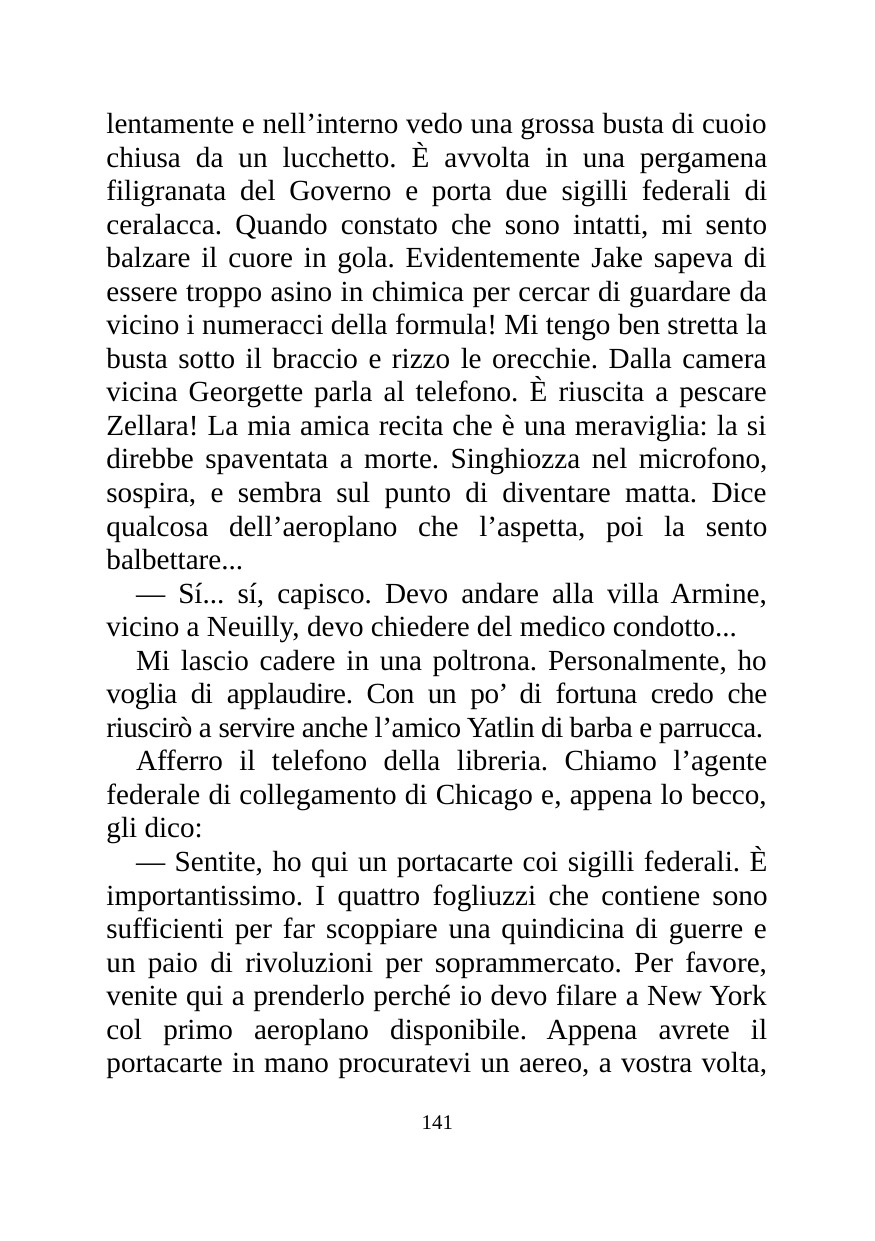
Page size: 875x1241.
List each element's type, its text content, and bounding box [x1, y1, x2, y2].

text — Sentite, ho qui un portacarte coi sigilli federali. È importantissimo. I quattro fogliuzzi che contiene sono sufficienti per far scoppiare una quindicina di guerre e un paio di rivoluzioni per soprammercato. Per favore, venite qui a prenderlo perché io devo filare a New York col primo aeroplano disponibile. Appena avrete il portacarte in mano procuratevi un aereo, a vostra volta, [106, 844, 768, 1079]
text lentamente e nell’interno vedo una grossa busta di cuoio chiusa da un lucchetto. È avvolta in una pergamena filigranata del Governo e porta due sigilli federali di ceralacca. Quando constato che sono intatti, mi sento balzare il cuore in gola. Evidentemente Jake sapeva di essere troppo asino in chimica per cercar di guardare da vicino i numeracci della formula! Mi tengo ben stretta la busta sotto il braccio e rizzo le orecchie. Dalla camera vicina Georgette parla al telefono. È riuscita a pescare Zellara! La mia amica recita che è una meraviglia: la si direbbe spaventata a morte. Singhiozza nel microfono, sospira, e sembra sul punto di diventare matta. Dice qualcosa dell’aeroplano che l’aspetta, poi la sento balbettare... [106, 106, 768, 576]
text — Sí... sí, capisco. Devo andare alla villa Armine, vicino a Neuilly, devo chiedere del medico condotto... [106, 576, 768, 643]
text Mi lascio cadere in una poltrona. Personalmente, ho voglia di applaudire. Con un po’ di fortuna credo che riuscirò a servire anche l’amico Yatlin di barba e parrucca. [106, 643, 768, 743]
text Afferro il telefono della libreria. Chiamo l’agente federale di collegamento di Chicago e, appena lo becco, gli dico: [106, 743, 768, 844]
